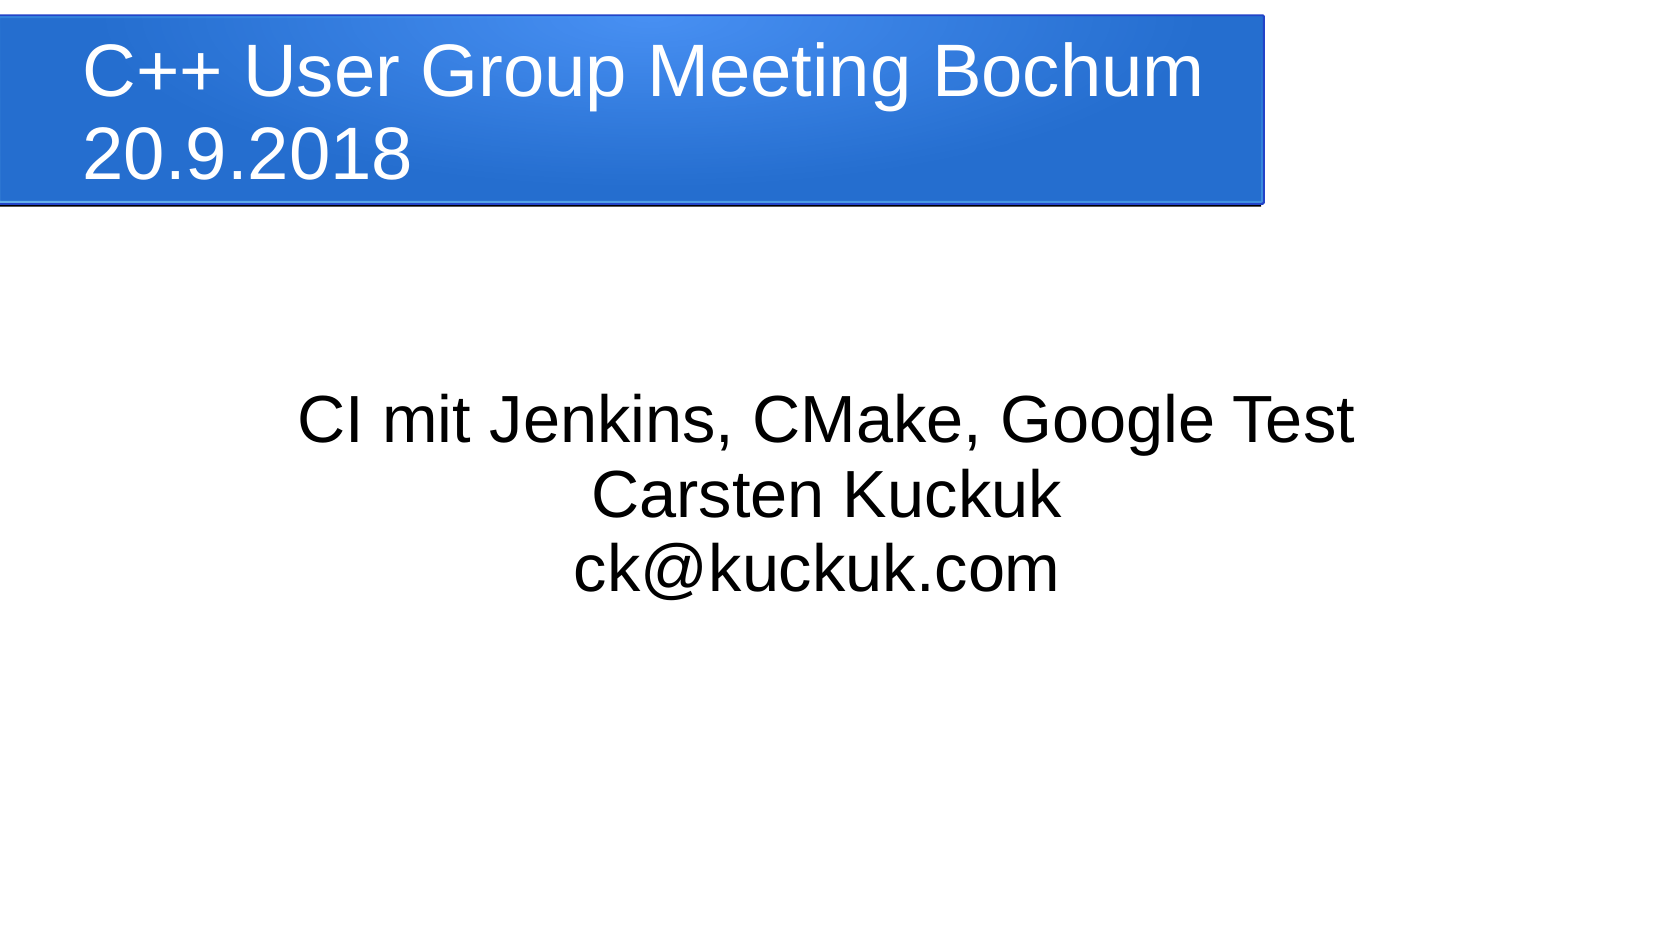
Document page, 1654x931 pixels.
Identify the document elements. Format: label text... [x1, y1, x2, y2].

title C++ User Group Meeting Bochum 20.9.2018 [82, 29, 1235, 196]
subtitle CI mit Jenkins, CMake, Google Test Carsten Kuckuk ck@kuckuk.com [82, 224, 1571, 764]
